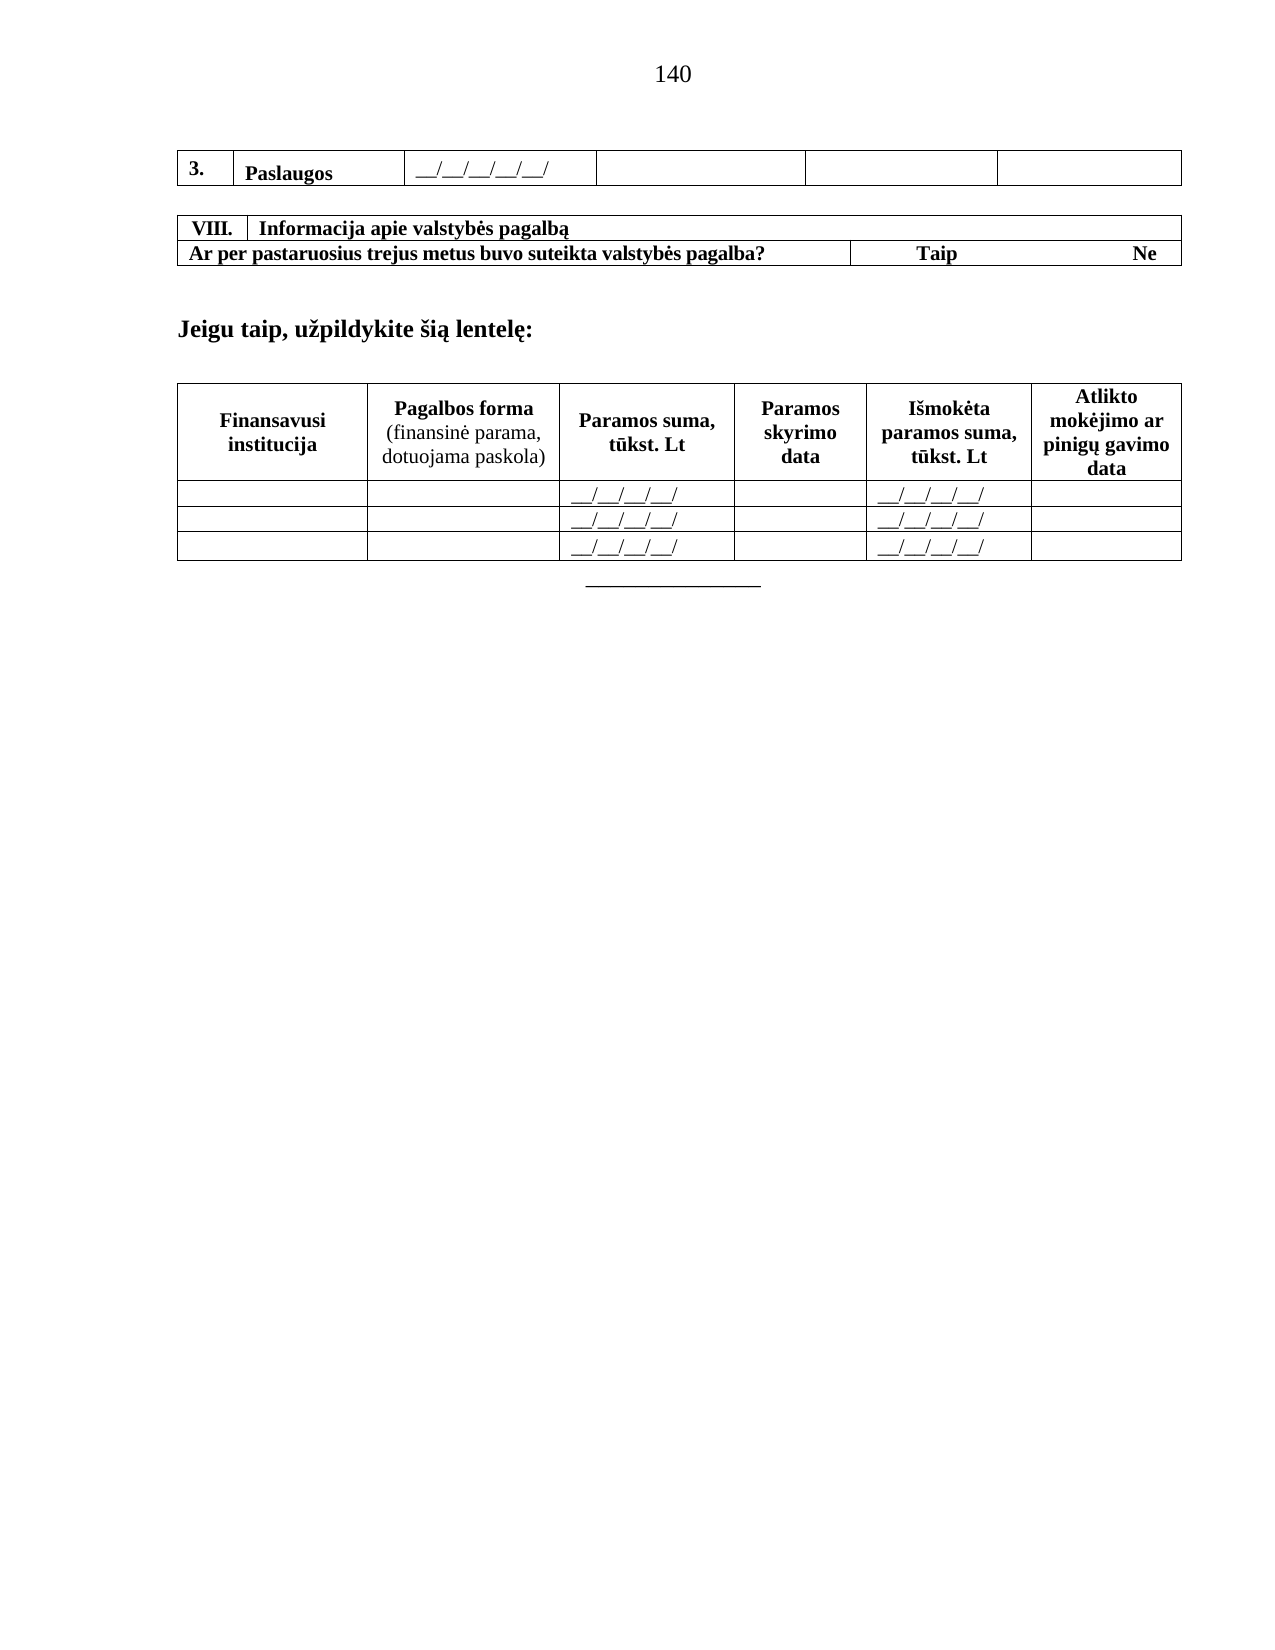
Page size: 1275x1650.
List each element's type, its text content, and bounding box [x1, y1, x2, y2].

table_cell __/__/__/__/ [560, 507, 734, 531]
table_header Finansavusi institucija [178, 384, 367, 480]
table_cell 3. [178, 151, 233, 185]
table_cell [735, 481, 866, 506]
table_cell __/__/__/__/ [867, 481, 1031, 506]
table_cell [998, 151, 1181, 185]
table_header Atlikto mokėjimo ar pinigų gavimo data [1032, 384, 1181, 480]
table_cell [597, 151, 805, 185]
table_cell [1032, 481, 1181, 506]
table_cell [735, 532, 866, 560]
table_header Išmokėta paramos suma, tūkst. Lt [867, 384, 1031, 480]
table_cell Paslaugos [234, 151, 404, 185]
table_cell Ar per pastaruosius trejus metus buvo suteikta valstybės pagalba? [178, 241, 850, 265]
table_cell [368, 507, 559, 531]
table_cell [178, 532, 367, 560]
table_cell __/__/__/__/ [560, 481, 734, 506]
table_cell [368, 532, 559, 560]
table_cell [735, 507, 866, 531]
table_header Paramos skyrimo data [735, 384, 866, 480]
table_cell __/__/__/__/ [867, 532, 1031, 560]
table_cell Taip Ne [851, 241, 1181, 265]
table_cell __/__/__/__/ [560, 532, 734, 560]
table_header VIII. [178, 216, 247, 239]
table_cell [806, 151, 997, 185]
table_cell __/__/__/__/ [867, 507, 1031, 531]
table_cell [1032, 507, 1181, 531]
table_cell [368, 481, 559, 506]
table_cell __/__/__/__/__/ [405, 151, 596, 185]
text ______________ [177, 561, 1169, 590]
table_cell [1032, 532, 1181, 560]
table_header Informacija apie valstybės pagalbą [248, 216, 1181, 239]
table_cell [178, 507, 367, 531]
table_header Pagalbos forma (finansinė parama, dotuojama paskola) [368, 384, 559, 480]
table_header Paramos suma, tūkst. Lt [560, 384, 734, 480]
table_cell [178, 481, 367, 506]
text Jeigu taip, užpildykite šią lentelę: [177, 314, 1169, 342]
